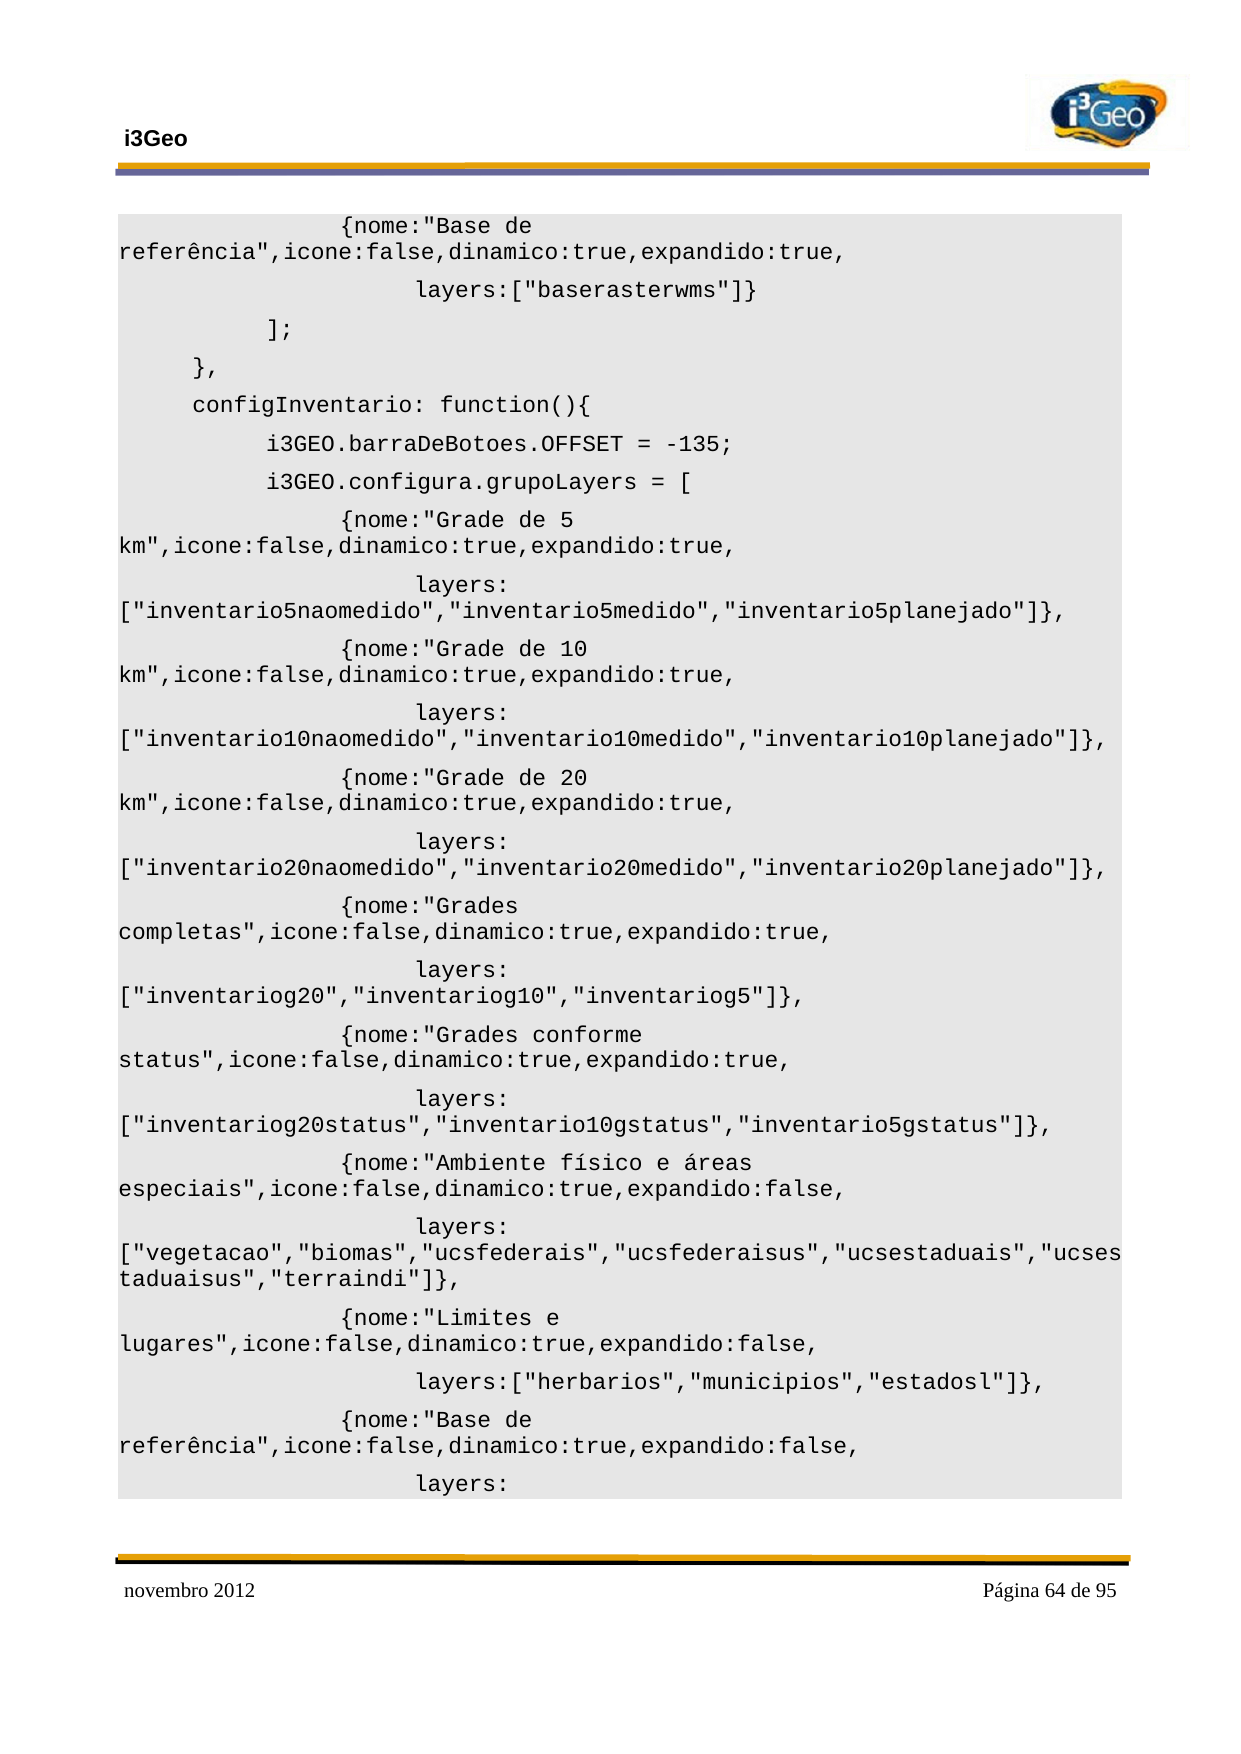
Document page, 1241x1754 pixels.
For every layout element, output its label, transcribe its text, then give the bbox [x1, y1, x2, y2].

text configInventario: function(){ [118, 394, 1122, 420]
text layers:["baserasterwms"]} [118, 279, 1122, 305]
text {nome:"Ambiente físico e áreas especiais",icone:false,dinamico:true,expandido:false, [118, 1151, 1122, 1203]
text {nome:"Base de referência",icone:false,dinamico:true,expandido:true, [118, 214, 1122, 266]
text {nome:"Grade de 5 km",icone:false,dinamico:true,expandido:true, [118, 509, 1122, 561]
text layers:["inventariog20","inventariog10","inventariog5"]}, [118, 959, 1122, 1011]
text layers:["herbarios","municipios","estadosl"]}, [118, 1370, 1122, 1396]
text {nome:"Limites e lugares",icone:false,dinamico:true,expandido:false, [118, 1306, 1122, 1358]
text ]; [118, 317, 1122, 343]
text layers:["inventariog20status","inventario10gstatus","inventario5gstatus"]}, [118, 1087, 1122, 1139]
text {nome:"Base de referência",icone:false,dinamico:true,expandido:false, [118, 1408, 1122, 1460]
text {nome:"Grades conforme status",icone:false,dinamico:true,expandido:true, [118, 1023, 1122, 1075]
text }, [118, 355, 1122, 381]
text {nome:"Grade de 10 km",icone:false,dinamico:true,expandido:true, [118, 637, 1122, 689]
text layers:["inventario10naomedido","inventario10medido","inventario10planejado"]}, [118, 702, 1122, 753]
text layers: [118, 1473, 1122, 1499]
text layers:["vegetacao","biomas","ucsfederais","ucsfederaisus","ucsestaduais","ucsestaduaisus","terraindi"]}, [118, 1216, 1122, 1293]
text layers:["inventario5naomedido","inventario5medido","inventario5planejado"]}, [118, 573, 1122, 625]
text {nome:"Grades completas",icone:false,dinamico:true,expandido:true, [118, 894, 1122, 946]
text i3GEO.configura.grupoLayers = [ [118, 470, 1122, 496]
text i3GEO.barraDeBotoes.OFFSET = -135; [118, 432, 1122, 458]
text {nome:"Grade de 20 km",icone:false,dinamico:true,expandido:true, [118, 766, 1122, 818]
text layers:["inventario20naomedido","inventario20medido","inventario20planejado"]}, [118, 830, 1122, 882]
picture [1025, 74, 1191, 151]
